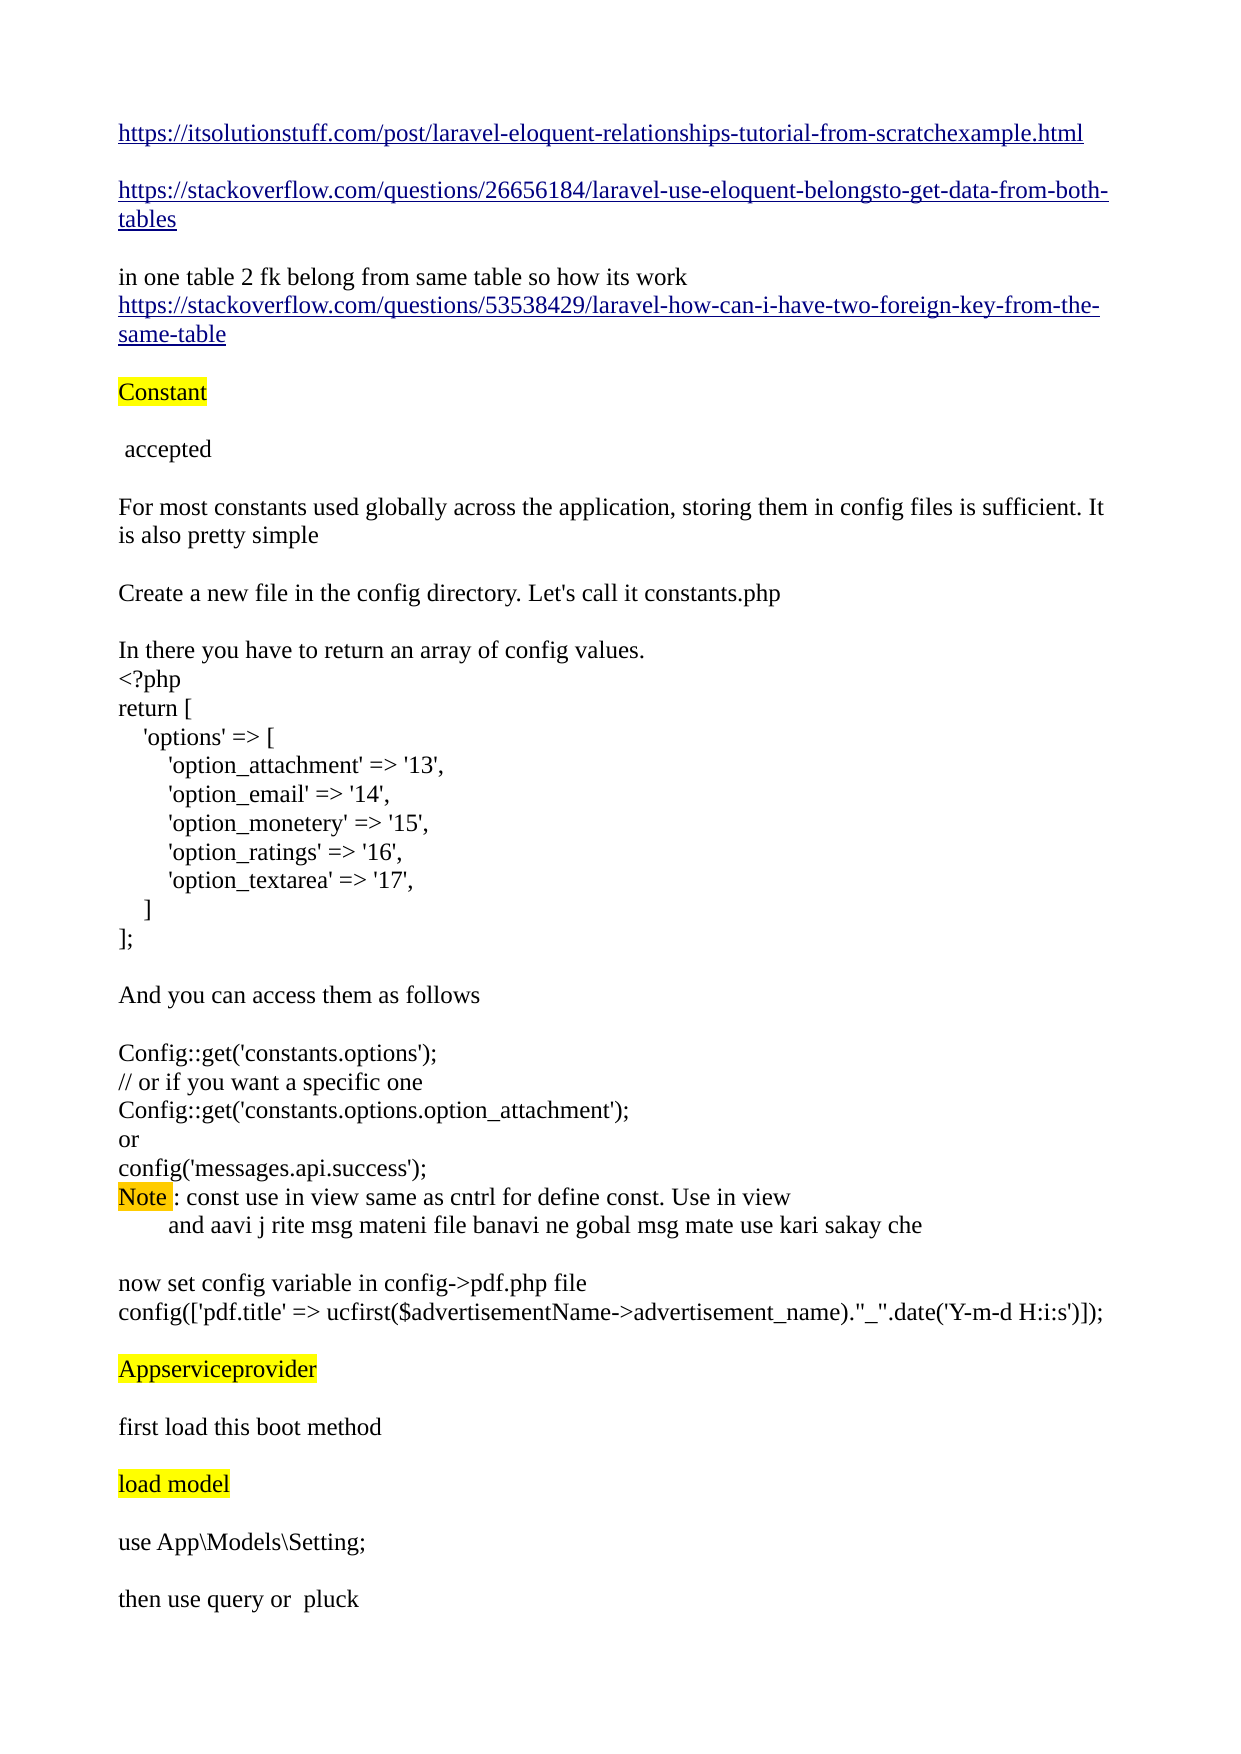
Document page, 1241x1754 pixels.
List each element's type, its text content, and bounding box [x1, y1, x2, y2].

text Constant [118, 377, 1122, 406]
text // or if you want a specific one [118, 1067, 1122, 1096]
text in one table 2 fk belong from same table so how its work [118, 262, 1122, 291]
text 'option_attachment' => '13', [118, 751, 1122, 779]
text https://stackoverflow.com/questions/26656184/laravel-use-eloquent-belongsto-get-data-from-both-tables [118, 176, 1122, 233]
text https://itsolutionstuff.com/post/laravel-eloquent-relationships-tutorial-from-scratchexample.html [118, 118, 1122, 147]
text 'option_email' => '14', [118, 779, 1122, 808]
text <?php [118, 664, 1122, 693]
text Appserviceprovider [118, 1354, 1122, 1383]
text accepted [118, 434, 1122, 463]
text For most constants used globally across the application, storing them in config files is sufficient. It is also pretty simple [118, 492, 1122, 549]
text ]; [118, 923, 1122, 952]
text ] [118, 894, 1122, 923]
text and aavi j rite msg mateni file banavi ne gobal msg mate use kari sakay che [118, 1211, 1122, 1239]
text 'option_monetery' => '15', [118, 808, 1122, 837]
text now set config variable in config->pdf.php file [118, 1268, 1122, 1297]
text config(['pdf.title' => ucfirst($advertisementName->advertisement_name)."_".date('Y-m-d H:i:s')]); [118, 1297, 1122, 1326]
text Config::get('constants.options.option_attachment'); [118, 1096, 1122, 1124]
text return [ [118, 693, 1122, 722]
text 'options' => [ [118, 722, 1122, 751]
text or [118, 1124, 1122, 1153]
text https://stackoverflow.com/questions/53538429/laravel-how-can-i-have-two-foreign-key-from-the-same-table [118, 291, 1122, 348]
text use App\Models\Setting; [118, 1527, 1122, 1556]
text Config::get('constants.options'); [118, 1038, 1122, 1067]
text Note : const use in view same as cntrl for define const. Use in view [118, 1182, 1122, 1211]
text load model [118, 1469, 1122, 1498]
text then use query or pluck [118, 1584, 1122, 1613]
text 'option_textarea' => '17', [118, 866, 1122, 894]
text config('messages.api.success'); [118, 1153, 1122, 1182]
text 'option_ratings' => '16', [118, 837, 1122, 866]
text In there you have to return an array of config values. [118, 636, 1122, 664]
text first load this boot method [118, 1412, 1122, 1441]
text And you can access them as follows [118, 981, 1122, 1009]
text Create a new file in the config directory. Let's call it constants.php [118, 578, 1122, 607]
